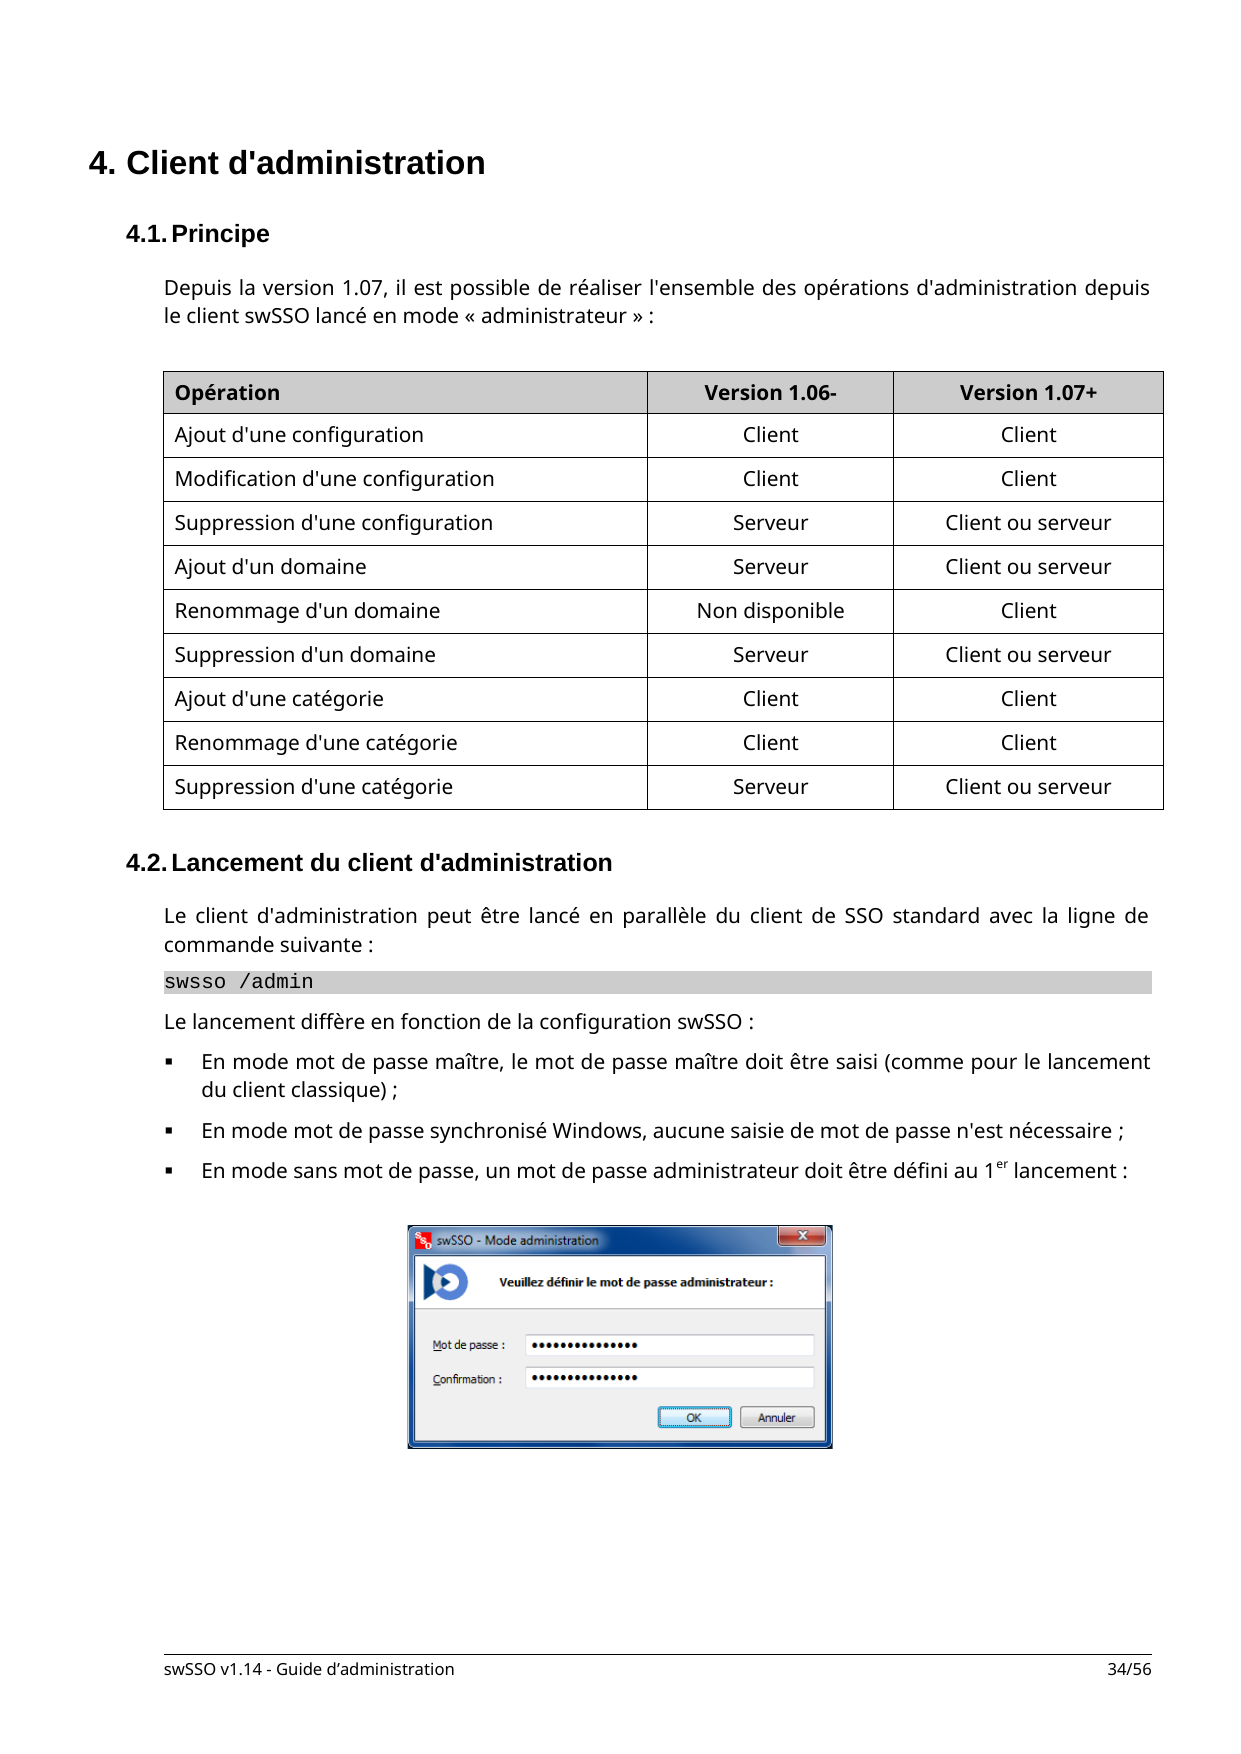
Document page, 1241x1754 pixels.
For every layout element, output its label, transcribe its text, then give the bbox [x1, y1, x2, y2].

table_cell Serveur [648, 546, 893, 589]
table_cell Client ou serveur [894, 546, 1163, 589]
table_cell Suppression d'une catégorie [164, 766, 647, 809]
list En mode sans mot de passe, un mot de passe administrateur doit être défini au 1er lancement : [164, 1156, 1152, 1184]
table_cell Client [648, 458, 893, 501]
table_cell Client [648, 678, 893, 721]
list En mode mot de passe synchronisé Windows, aucune saisie de mot de passe n'est nécessaire ; [164, 1116, 1152, 1144]
table_cell Client ou serveur [894, 634, 1163, 677]
text Le client d'administration peut être lancé en parallèle du client de SSO standard avec la ligne de commande suivante : [164, 901, 1152, 958]
table_cell Client [894, 414, 1163, 457]
table_cell Suppression d'un domaine [164, 634, 647, 677]
table_cell Client ou serveur [894, 766, 1163, 809]
table_cell Suppression d'une configuration [164, 502, 647, 545]
table_cell Renommage d'une catégorie [164, 722, 647, 765]
table_header Opération [164, 372, 647, 413]
text Le lancement diffère en fonction de la configuration swSSO : [164, 1007, 1152, 1035]
table_cell Client [894, 590, 1163, 633]
table_cell Client ou serveur [894, 502, 1163, 545]
subtitle Principe [126, 219, 1152, 248]
subtitle Client d'administration [89, 143, 1152, 182]
table_cell Serveur [648, 634, 893, 677]
table_header Version 1.06- [648, 372, 893, 413]
table_cell Client [648, 722, 893, 765]
text swsso /admin [164, 971, 1152, 994]
table_cell Ajout d'une catégorie [164, 678, 647, 721]
table_header Version 1.07+ [894, 372, 1163, 413]
list En mode mot de passe maître, le mot de passe maître doit être saisi (comme pour le lancement du client classique) ; [164, 1047, 1152, 1104]
table_cell Client [648, 414, 893, 457]
table_cell Serveur [648, 502, 893, 545]
table_cell Client [894, 458, 1163, 501]
table_cell Ajout d'une configuration [164, 414, 647, 457]
table_cell Renommage d'un domaine [164, 590, 647, 633]
table_cell Client [894, 722, 1163, 765]
subtitle Lancement du client d'administration [126, 848, 1152, 876]
picture [407, 1225, 833, 1449]
table_cell Modification d'une configuration [164, 458, 647, 501]
table_cell Serveur [648, 766, 893, 809]
table_cell Non disponible [648, 590, 893, 633]
table_cell Client [894, 678, 1163, 721]
text Depuis la version 1.07, il est possible de réaliser l'ensemble des opérations d'administration depuis le client swSSO lancé en mode « administrateur » : [164, 273, 1152, 330]
table_cell Ajout d'un domaine [164, 546, 647, 589]
